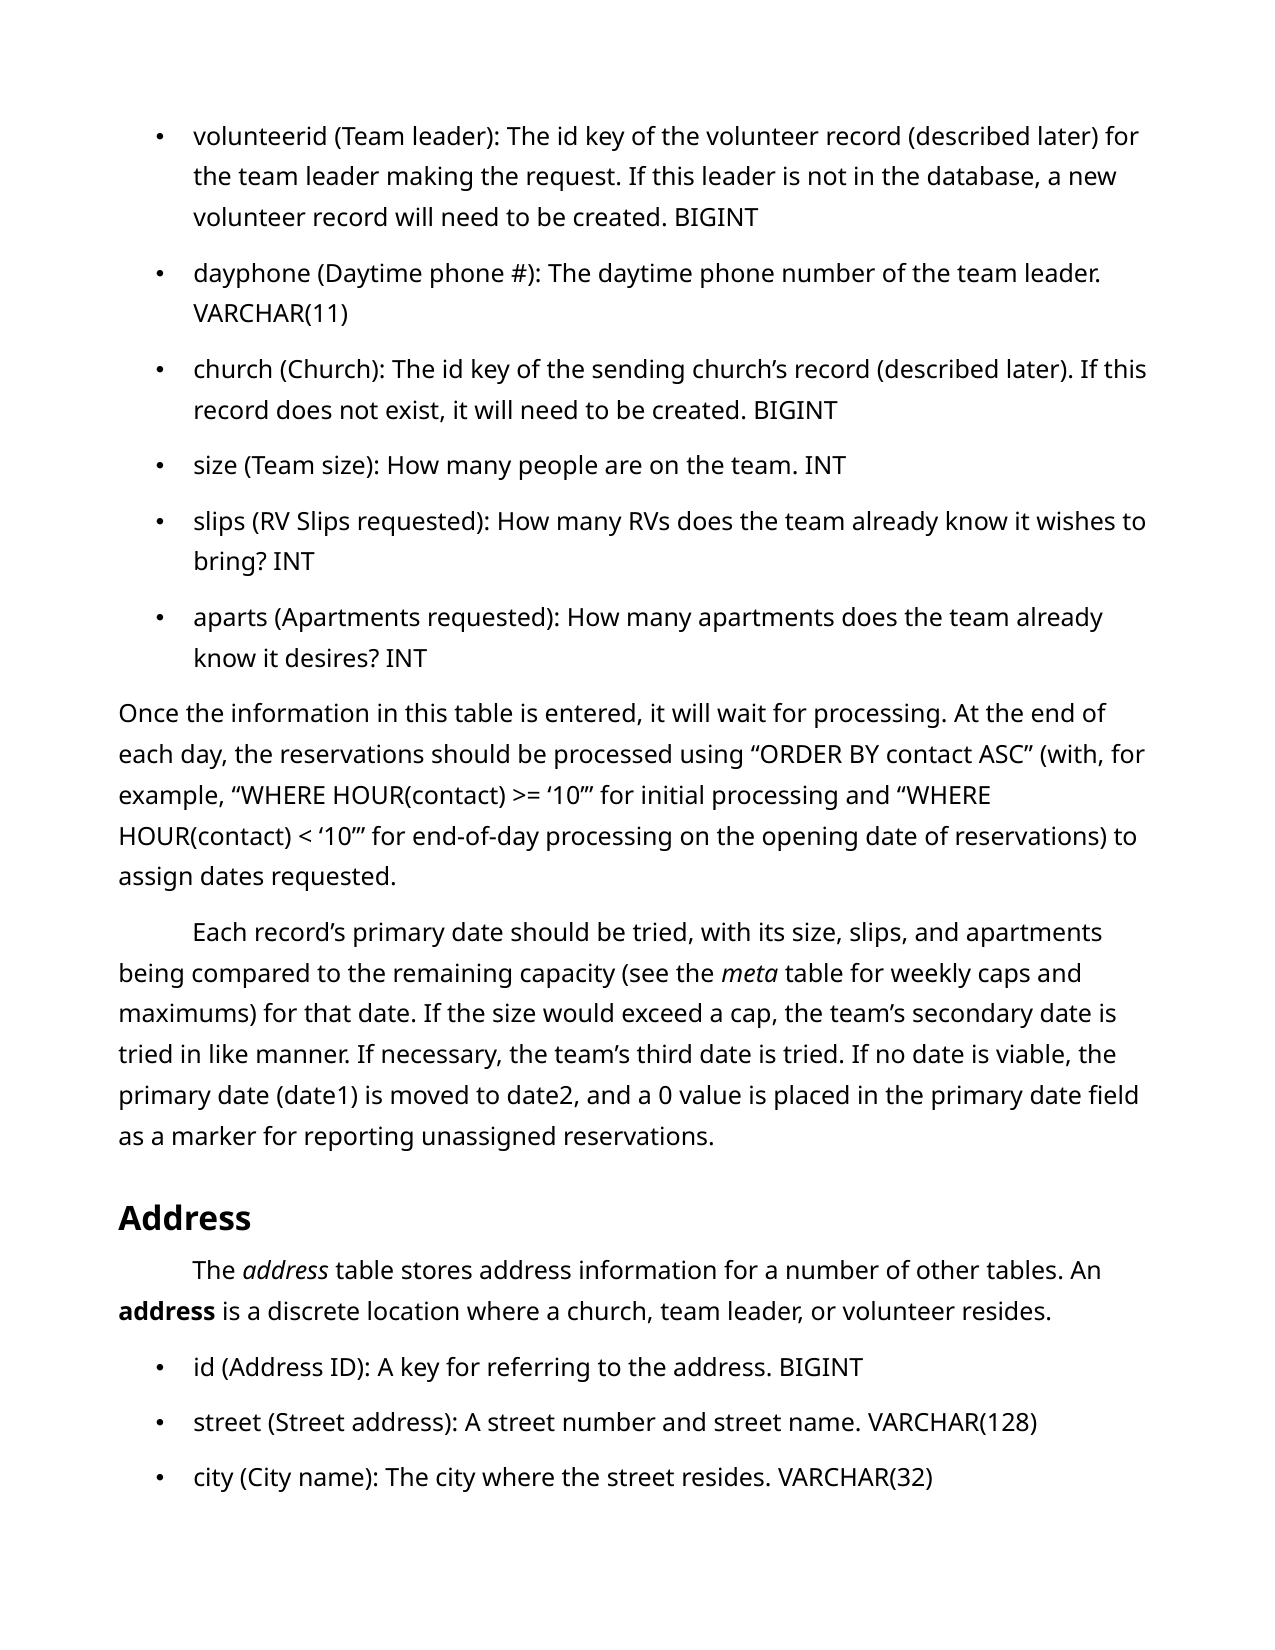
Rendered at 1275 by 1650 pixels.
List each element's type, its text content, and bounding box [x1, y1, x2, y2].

subtitle dayphone (Daytime phone #): The daytime phone number of the team leader. VARCHAR(11) [156, 255, 1157, 330]
subtitle Each record’s primary date should be tried, with its size, slips, and apartments being compared to the remaining capacity (see the meta table for weekly caps and maximums) for that date. If the size would exceed a cap, the team’s secondary date is tried in like manner. If necessary, the team’s third date is tried. If no date is viable, the primary date (date1) is moved to date2, and a 0 value is placed in the primary date field as a marker for reporting unassigned reservations. [118, 914, 1157, 1153]
subtitle size (Team size): How many people are on the team. INT [156, 448, 1157, 482]
subtitle aparts (Apartments requested): How many apartments does the team already know it desires? INT [156, 599, 1157, 674]
subtitle slips (RV Slips requested): How many RVs does the team already know it wishes to bring? INT [156, 503, 1157, 578]
subtitle The address table stores address information for a number of other tables. An address is a discrete location where a church, team leader, or volunteer resides. [118, 1253, 1157, 1328]
subtitle id (Address ID): A key for referring to the address. BIGINT [156, 1349, 1157, 1383]
subtitle Once the information in this table is entered, it will wait for processing. At the end of each day, the reservations should be processed using “ORDER BY contact ASC” (with, for example, “WHERE HOUR(contact) >= ‘10’” for initial processing and “WHERE HOUR(contact) < ‘10’” for end-of-day processing on the opening date of reservations) to assign dates requested. [118, 696, 1157, 893]
subtitle church (Church): The id key of the sending church’s record (described later). If this record does not exist, it will need to be created. BIGINT [156, 351, 1157, 426]
subtitle city (City name): The city where the street resides. VARCHAR(32) [156, 1460, 1157, 1494]
subtitle volunteerid (Team leader): The id key of the volunteer record (described later) for the team leader making the request. If this leader is not in the database, a new volunteer record will need to be created. BIGINT [156, 118, 1157, 234]
subtitle Address [118, 1195, 1157, 1241]
subtitle street (Street address): A street number and street name. VARCHAR(128) [156, 1405, 1157, 1439]
